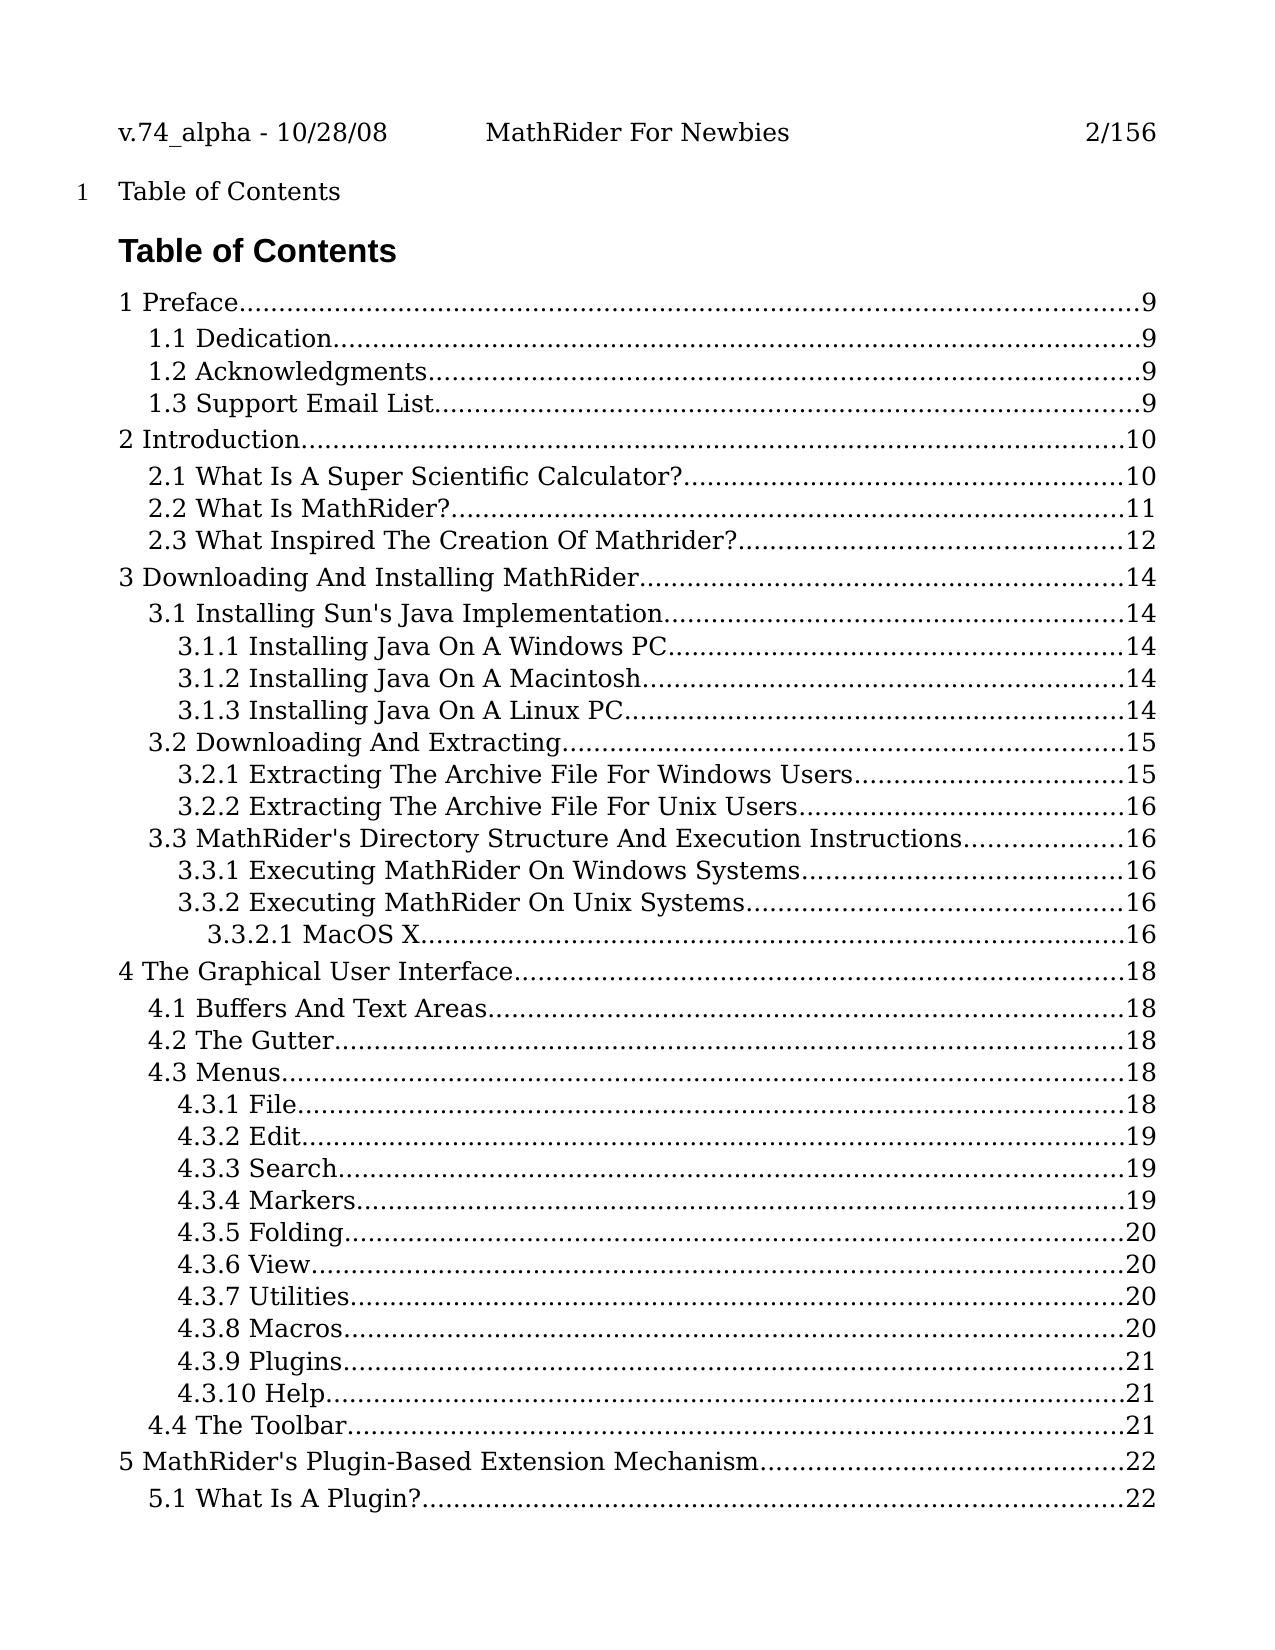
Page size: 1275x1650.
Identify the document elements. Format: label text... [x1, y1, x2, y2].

text 2.2 What Is MathRider? 11 [148, 494, 1157, 523]
text 2.3 What Inspired The Creation Of Mathrider? 12 [148, 526, 1157, 555]
text 3.3.2 Executing MathRider On Unix Systems 16 [177, 888, 1157, 917]
text 1.1 Dedication 9 [148, 324, 1157, 354]
text 4.3.10 Help 21 [177, 1379, 1157, 1408]
text Table of Contents [118, 177, 1157, 206]
text 4.1 Buffers And Text Areas 18 [148, 994, 1157, 1023]
text 4.3.3 Search 19 [177, 1154, 1157, 1183]
text 4.3.6 View 20 [177, 1250, 1157, 1279]
text 3.2.1 Extracting The Archive File For Windows Users 15 [177, 760, 1157, 789]
text 3 Downloading And Installing MathRider 14 [118, 563, 1157, 592]
text 4.4 The Toolbar 21 [148, 1411, 1157, 1440]
text 4.3.2 Edit 19 [177, 1122, 1157, 1151]
text 4.2 The Gutter 18 [148, 1026, 1157, 1055]
text 3.1 Installing Sun's Java Implementation 14 [148, 599, 1157, 629]
text 4.3.1 File 18 [177, 1090, 1157, 1119]
text 4.3 Menus 18 [148, 1058, 1157, 1087]
text 3.1.2 Installing Java On A Macintosh 14 [177, 664, 1157, 693]
text 4.3.8 Macros 20 [177, 1314, 1157, 1344]
text 1 Preface 9 [118, 288, 1157, 317]
text 5 MathRider's Plugin-Based Extension Mechanism 22 [118, 1447, 1157, 1477]
text 4.3.4 Markers 19 [177, 1186, 1157, 1215]
text 3.3.2.1 MacOS X 16 [207, 920, 1157, 949]
text 5.1 What Is A Plugin? 22 [148, 1484, 1157, 1513]
text 1.2 Acknowledgments 9 [148, 357, 1157, 386]
text 4.3.5 Folding 20 [177, 1218, 1157, 1247]
text 4.3.9 Plugins 21 [177, 1347, 1157, 1376]
text 1.3 Support Email List 9 [148, 389, 1157, 418]
text 4.3.7 Utilities 20 [177, 1282, 1157, 1312]
text 3.2 Downloading And Extracting 15 [148, 728, 1157, 757]
text 3.2.2 Extracting The Archive File For Unix Users 16 [177, 792, 1157, 821]
text 2.1 What Is A Super Scientific Calculator? 10 [148, 462, 1157, 491]
text 3.1.1 Installing Java On A Windows PC 14 [177, 632, 1157, 661]
text 4 The Graphical User Interface 18 [118, 957, 1157, 986]
text 3.3 MathRider's Directory Structure And Execution Instructions 16 [148, 824, 1157, 853]
text 3.3.1 Executing MathRider On Windows Systems 16 [177, 856, 1157, 885]
text 2 Introduction 10 [118, 425, 1157, 454]
subtitle Table of Contents [118, 231, 1157, 269]
text 3.1.3 Installing Java On A Linux PC 14 [177, 696, 1157, 725]
